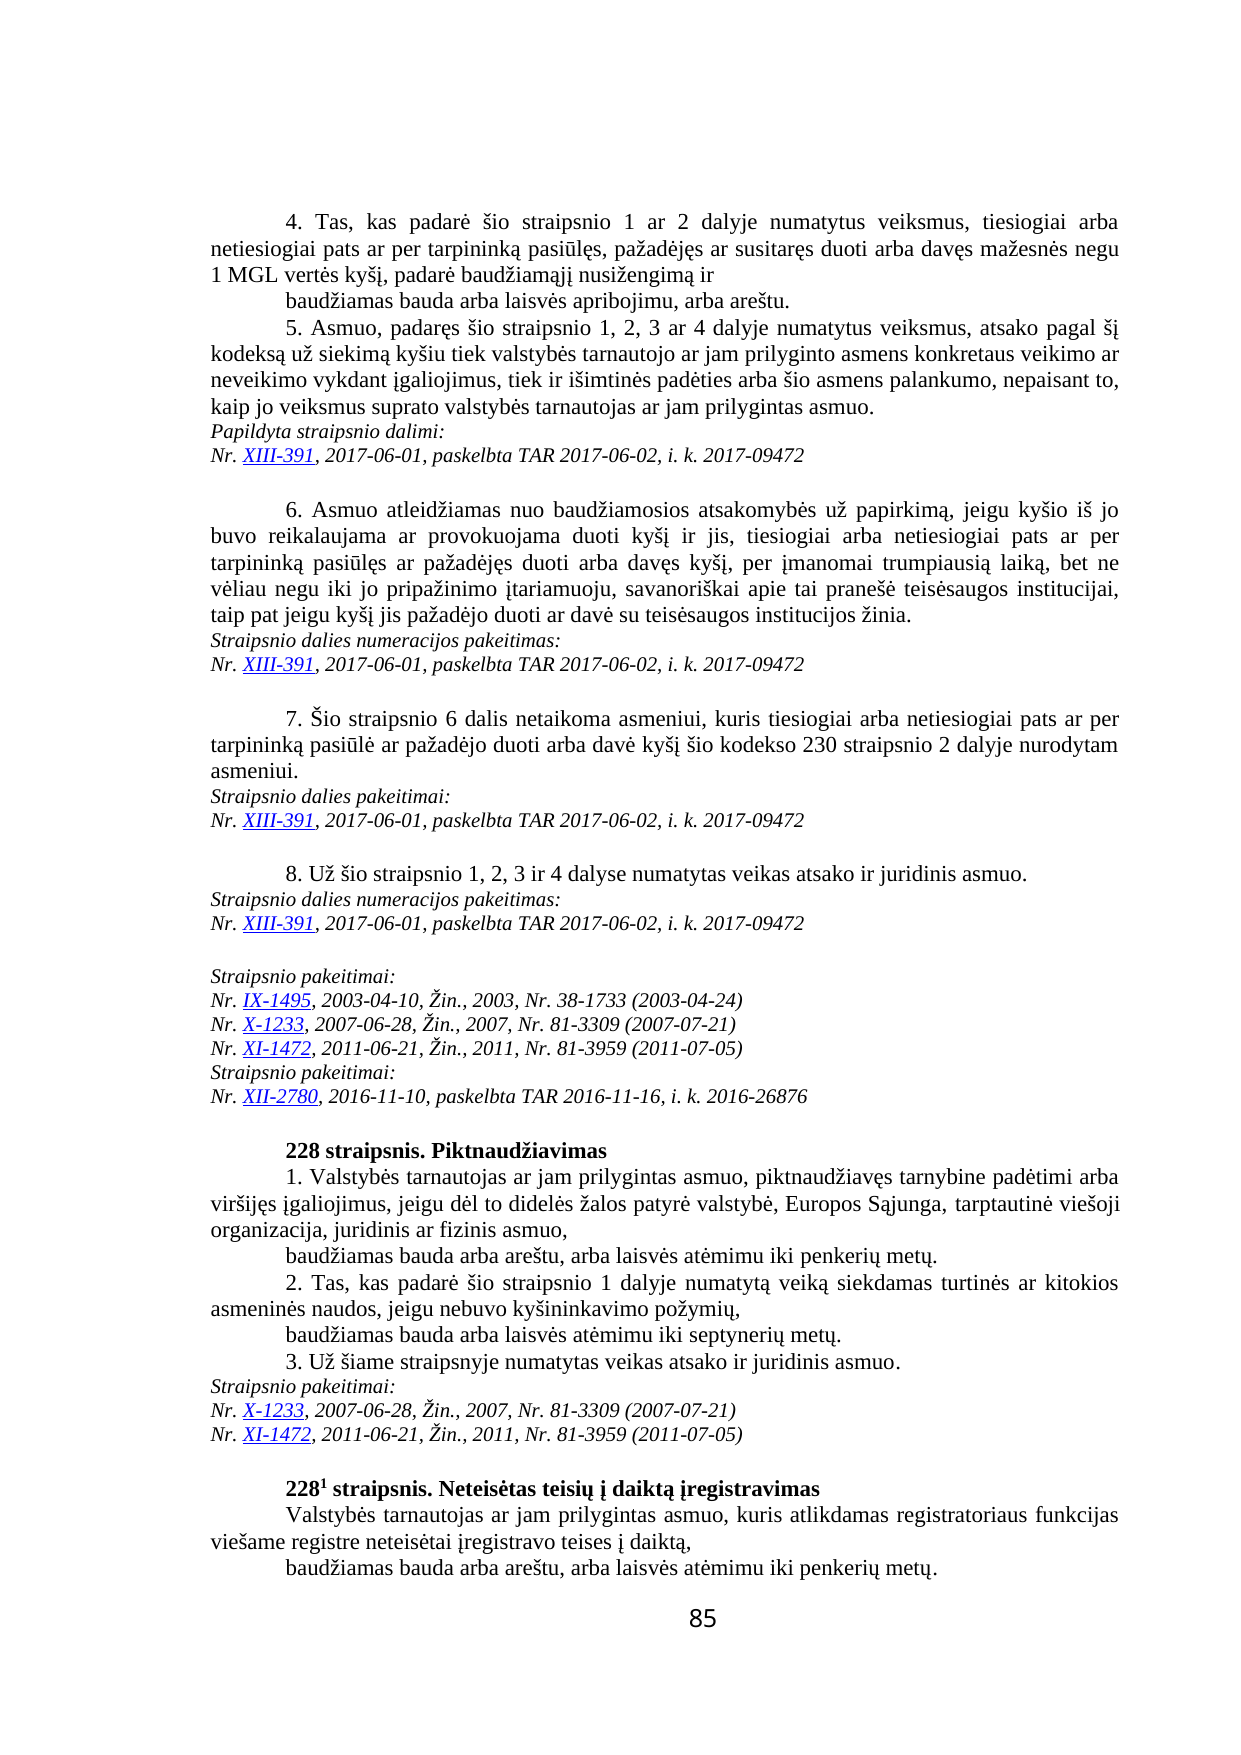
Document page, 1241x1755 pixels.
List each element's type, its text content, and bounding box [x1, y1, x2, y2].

text Straipsnio dalies numeracijos pakeitimas: [210, 887, 1120, 911]
text Straipsnio dalies pakeitimai: [210, 784, 1120, 808]
text baudžiamas bauda arba areštu, arba laisvės atėmimu iki penkerių metų. [210, 1242, 1120, 1269]
text Nr. XII-2780, 2016-11-10, paskelbta TAR 2016-11-16, i. k. 2016-26876 [210, 1084, 1120, 1108]
text Nr. XI-1472, 2011-06-21, Žin., 2011, Nr. 81-3959 (2011-07-05) [210, 1036, 1120, 1060]
text Nr. IX-1495, 2003-04-10, Žin., 2003, Nr. 38-1733 (2003-04-24) [210, 988, 1120, 1012]
text Nr. XI-1472, 2011-06-21, Žin., 2011, Nr. 81-3959 (2011-07-05) [210, 1422, 1120, 1446]
text Nr. XIII-391, 2017-06-01, paskelbta TAR 2017-06-02, i. k. 2017-09472 [210, 652, 1120, 676]
text Valstybės tarnautojas ar jam prilygintas asmuo, kuris atlikdamas registratoriaus funkcijas viešame registre neteisėtai įregistravo teises į daiktą, [210, 1501, 1120, 1554]
text Straipsnio dalies numeracijos pakeitimas: [210, 628, 1120, 652]
text 7. Šio straipsnio 6 dalis netaikoma asmeniui, kuris tiesiogiai arba netiesiogiai pats ar per tarpininką pasiūlė ar pažadėjo duoti arba davė kyšį šio kodekso 230 straipsnio 2 dalyje nurodytam asmeniui. [210, 704, 1120, 784]
text Nr. XIII-391, 2017-06-01, paskelbta TAR 2017-06-02, i. k. 2017-09472 [210, 911, 1120, 935]
text Straipsnio pakeitimai: [210, 1374, 1120, 1398]
text baudžiamas bauda arba areštu, arba laisvės atėmimu iki penkerių metų. [210, 1554, 1120, 1580]
text Straipsnio pakeitimai: [210, 1060, 1120, 1084]
text Nr. X-1233, 2007-06-28, Žin., 2007, Nr. 81-3309 (2007-07-21) [210, 1398, 1120, 1422]
text Straipsnio pakeitimai: [210, 964, 1120, 988]
text 2. Tas, kas padarė šio straipsnio 1 dalyje numatytą veiką siekdamas turtinės ar kitokios asmeninės naudos, jeigu nebuvo kyšininkavimo požymių, [210, 1269, 1120, 1321]
text baudžiamas bauda arba laisvės apribojimu, arba areštu. [210, 287, 1120, 314]
text 6. Asmuo atleidžiamas nuo baudžiamosios atsakomybės už papirkimą, jeigu kyšio iš jo buvo reikalaujama ar provokuojama duoti kyšį ir jis, tiesiogiai arba netiesiogiai pats ar per tarpininką pasiūlęs ar pažadėjęs duoti arba davęs kyšį, per įmanomai trumpiausią laiką, bet ne vėliau negu iki jo pripažinimo įtariamuoju, savanoriškai apie tai pranešė teisėsaugos institucijai, taip pat jeigu kyšį jis pažadėjo duoti ar davė su teisėsaugos institucijos žinia. [210, 496, 1120, 628]
text 2281 straipsnis. Neteisėtas teisių į daiktą įregistravimas [210, 1475, 1120, 1501]
text Nr. XIII-391, 2017-06-01, paskelbta TAR 2017-06-02, i. k. 2017-09472 [210, 808, 1120, 832]
text 228 straipsnis. Piktnaudžiavimas [210, 1137, 1120, 1163]
text Papildyta straipsnio dalimi: [210, 419, 1120, 443]
text 8. Už šio straipsnio 1, 2, 3 ir 4 dalyse numatytas veikas atsako ir juridinis asmuo. [210, 861, 1120, 887]
text 1. Valstybės tarnautojas ar jam prilygintas asmuo, piktnaudžiavęs tarnybine padėtimi arba viršijęs įgaliojimus, jeigu dėl to didelės žalos patyrė valstybė, Europos Sąjunga, tarptautinė viešoji organizacija, juridinis ar fizinis asmuo, [210, 1163, 1120, 1242]
text Nr. X-1233, 2007-06-28, Žin., 2007, Nr. 81-3309 (2007-07-21) [210, 1012, 1120, 1036]
text 5. Asmuo, padaręs šio straipsnio 1, 2, 3 ar 4 dalyje numatytus veiksmus, atsako pagal šį kodeksą už siekimą kyšiu tiek valstybės tarnautojo ar jam prilyginto asmens konkretaus veikimo ar neveikimo vykdant įgaliojimus, tiek ir išimtinės padėties arba šio asmens palankumo, nepaisant to, kaip jo veiksmus suprato valstybės tarnautojas ar jam prilygintas asmuo. [210, 314, 1120, 419]
text 3. Už šiame straipsnyje numatytas veikas atsako ir juridinis asmuo. [210, 1348, 1120, 1374]
text 4. Tas, kas padarė šio straipsnio 1 ar 2 dalyje numatytus veiksmus, tiesiogiai arba netiesiogiai pats ar per tarpininką pasiūlęs, pažadėjęs ar susitaręs duoti arba davęs mažesnės negu 1 MGL vertės kyšį, padarė baudžiamąjį nusižengimą ir [210, 208, 1120, 287]
text Nr. XIII-391, 2017-06-01, paskelbta TAR 2017-06-02, i. k. 2017-09472 [210, 443, 1120, 467]
text baudžiamas bauda arba laisvės atėmimu iki septynerių metų. [210, 1321, 1120, 1348]
